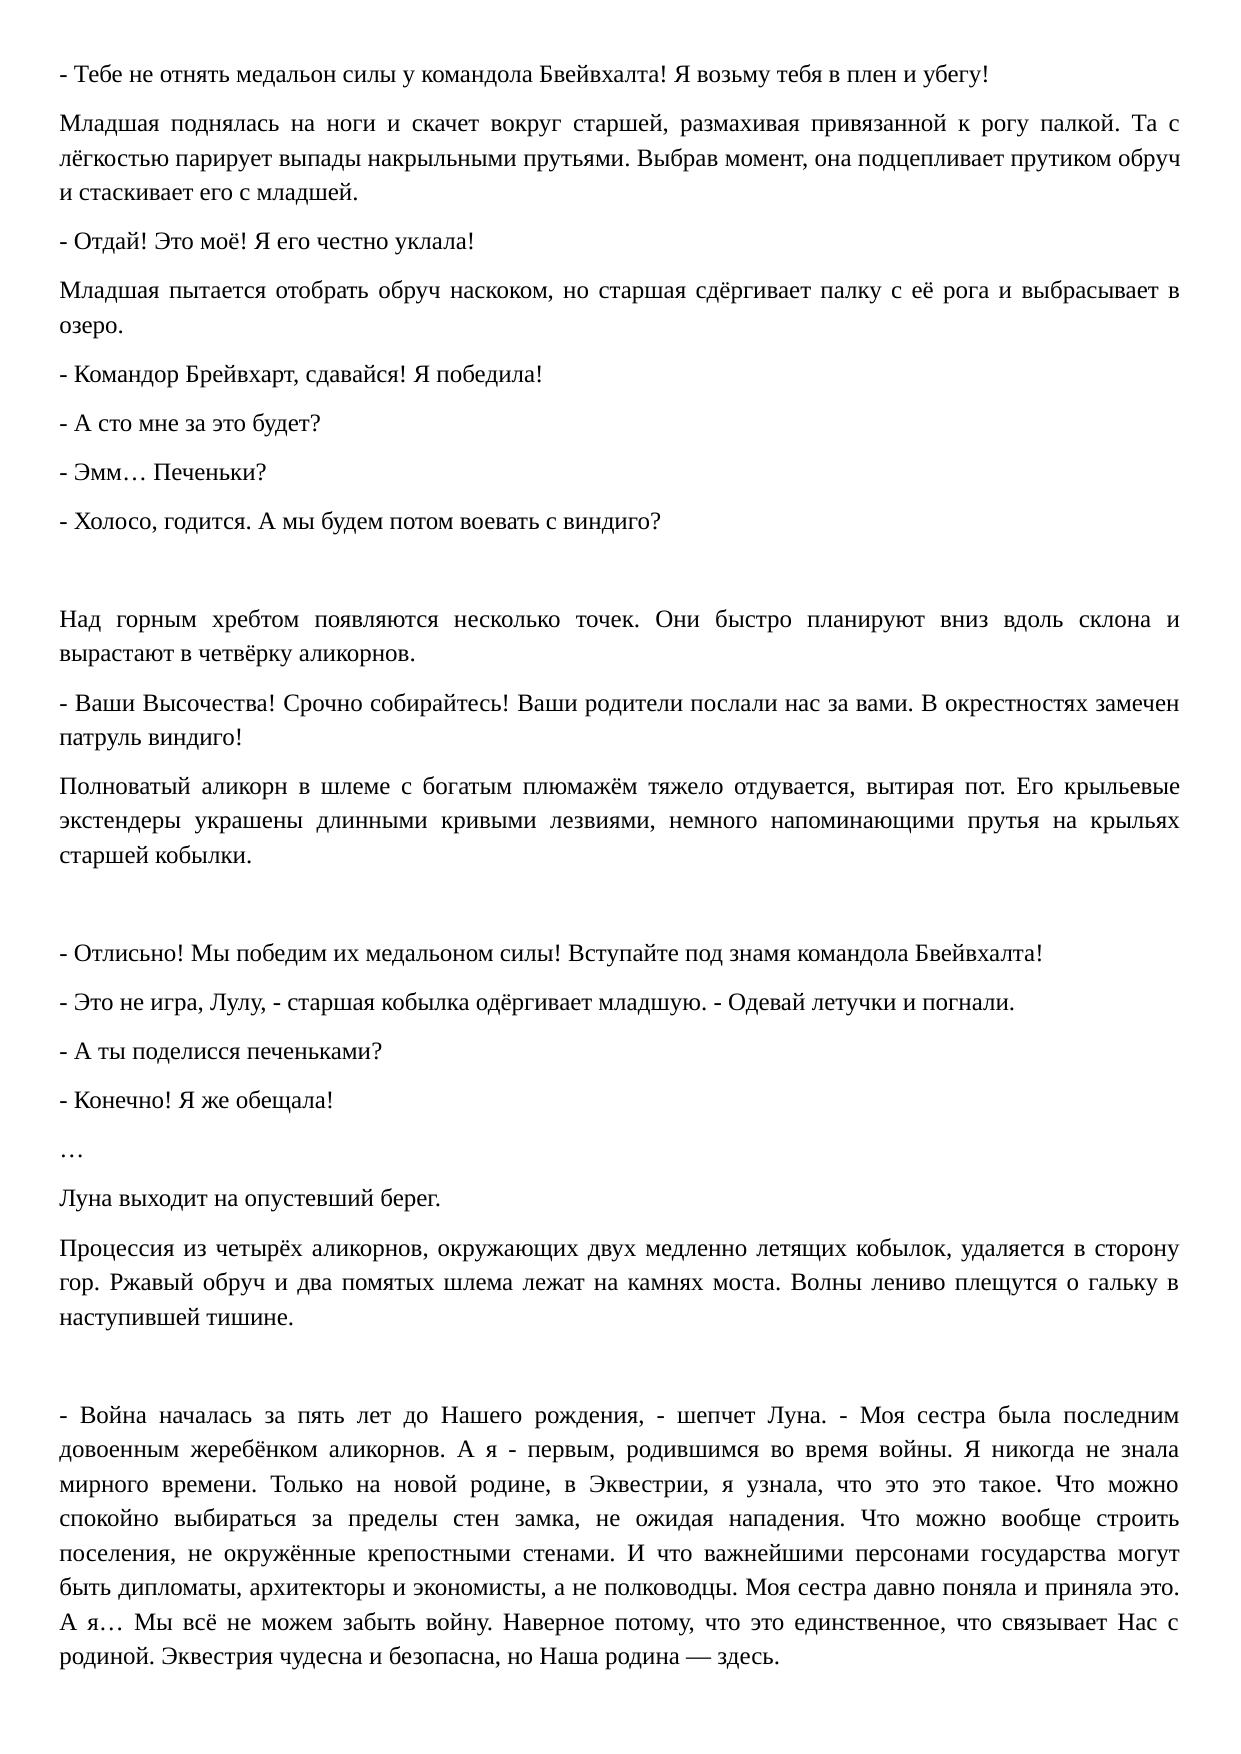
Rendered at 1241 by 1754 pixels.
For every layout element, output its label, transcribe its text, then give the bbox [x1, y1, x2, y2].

text … [59, 1134, 1181, 1163]
text - Холосо, годится. А мы будем потом воевать с виндиго? [59, 506, 1181, 535]
text - Эмм… Печеньки? [59, 457, 1181, 486]
text Над горным хребтом появляются несколько точек. Они быстро планируют вниз вдоль склона и вырастают в четвёрку аликорнов. [59, 604, 1181, 667]
text - Это не игра, Лулу, - старшая кобылка одёргивает младшую. - Одевай летучки и погнали. [59, 987, 1181, 1016]
text - Тебе не отнять медальон силы у командола Бвейвхалта! Я возьму тебя в плен и убегу! [59, 59, 1181, 88]
text Младшая поднялась на ноги и скачет вокруг старшей, размахивая привязанной к рогу палкой. Та с лёгкостью парирует выпады накрыльными прутьями. Выбрав момент, она подцепливает прутиком обруч и стаскивает его с младшей. [59, 108, 1181, 206]
text - Конечно! Я же обещала! [59, 1085, 1181, 1114]
text - Отлисьно! Мы победим их медальоном силы! Вступайте под знамя командола Бвейвхалта! [59, 938, 1181, 967]
text - А сто мне за это будет? [59, 408, 1181, 437]
text - Война началась за пять лет до Нашего рождения, - шепчет Луна. - Моя сестра была последним довоенным жеребёнком аликорнов. А я - первым, родившимся во время войны. Я никогда не знала мирного времени. Только на новой родине, в Эквестрии, я узнала, что это это такое. Что можно спокойно выбираться за пределы стен замка, не ожидая нападения. Что можно вообще строить поселения, не окружённые крепостными стенами. И что важнейшими персонами государства могут быть дипломаты, архитекторы и экономисты, а не полководцы. Моя сестра давно поняла и приняла это. А я… Мы всё не можем забыть войну. Наверное потому, что это единственное, что связывает Нас с родиной. Эквестрия чудесна и безопасна, но Наша родина — здесь. [59, 1400, 1181, 1670]
text Луна выходит на опустевший берег. [59, 1183, 1181, 1212]
text - Отдай! Это моё! Я его честно уклала! [59, 226, 1181, 255]
text - Ваши Высочества! Срочно собирайтесь! Ваши родители послали нас за вами. В окрестностях замечен патруль виндиго! [59, 688, 1181, 751]
text Полноватый аликорн в шлеме с богатым плюмажём тяжело отдувается, вытирая пот. Его крыльевые экстендеры украшены длинными кривыми лезвиями, немного напоминающими прутья на крыльях старшей кобылки. [59, 771, 1181, 869]
text Процессия из четырёх аликорнов, окружающих двух медленно летящих кобылок, удаляется в сторону гор. Ржавый обруч и два помятых шлема лежат на камнях моста. Волны лениво плещутся о гальку в наступившей тишине. [59, 1233, 1181, 1330]
text - Командор Брейвхарт, сдавайся! Я победила! [59, 359, 1181, 387]
text Младшая пытается отобрать обруч наскоком, но старшая сдёргивает палку с её рога и выбрасывает в озеро. [59, 275, 1181, 338]
text - А ты поделисся печеньками? [59, 1036, 1181, 1065]
